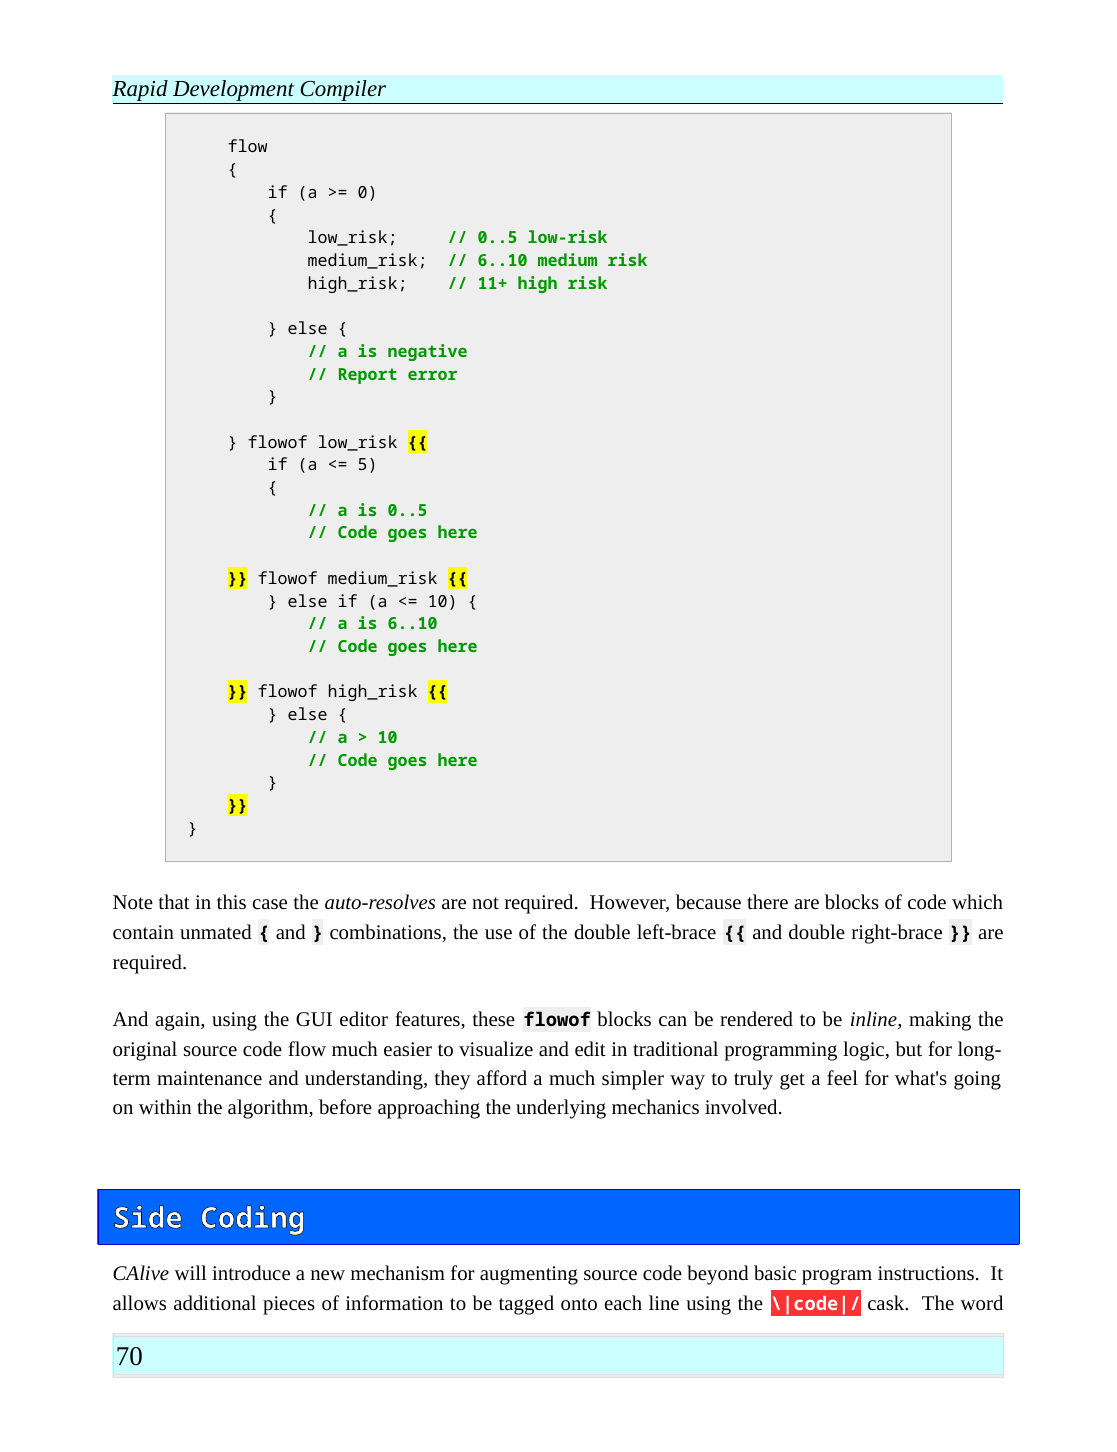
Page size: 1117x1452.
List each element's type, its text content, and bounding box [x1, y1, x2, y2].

text Note that in this case the auto-resolves are not required. However, because there are blocks of code which contain unmated { and } combinations, the use of the double left-brace {{ and double right-brace }} are required. [112, 890, 1003, 974]
text And again, using the GUI editor features, these flowof blocks can be rendered to be inline, making the original source code flow much easier to visualize and edit in traditional programming logic, but for long-term maintenance and understanding, they afford a much simpler way to truly get a feel for what's going on within the algorithm, before approaching the underlying mechanics involved. [112, 1007, 1003, 1119]
subtitle Side Coding [99, 1190, 1019, 1244]
text CAlive will introduce a new mechanism for augmenting source code beyond basic program instructions. It allows additional pieces of information to be tagged onto each line using the \|code|/ cask. The word [112, 1261, 1003, 1316]
text flow { if (a >= 0) { low_risk; // 0..5 low-risk medium_risk; // 6..10 medium risk high_risk; // 11+ high risk } else { // a is negative // Report error } } flowof low_risk {{ if (a <= 5) { // a is 0..5 // Code goes here }} flowof medium_risk {{ } else if (a <= 10) { // a is 6..10 // Code goes here }} flowof high_risk {{ } else { // a > 10 // Code goes here } }} } [166, 114, 951, 861]
